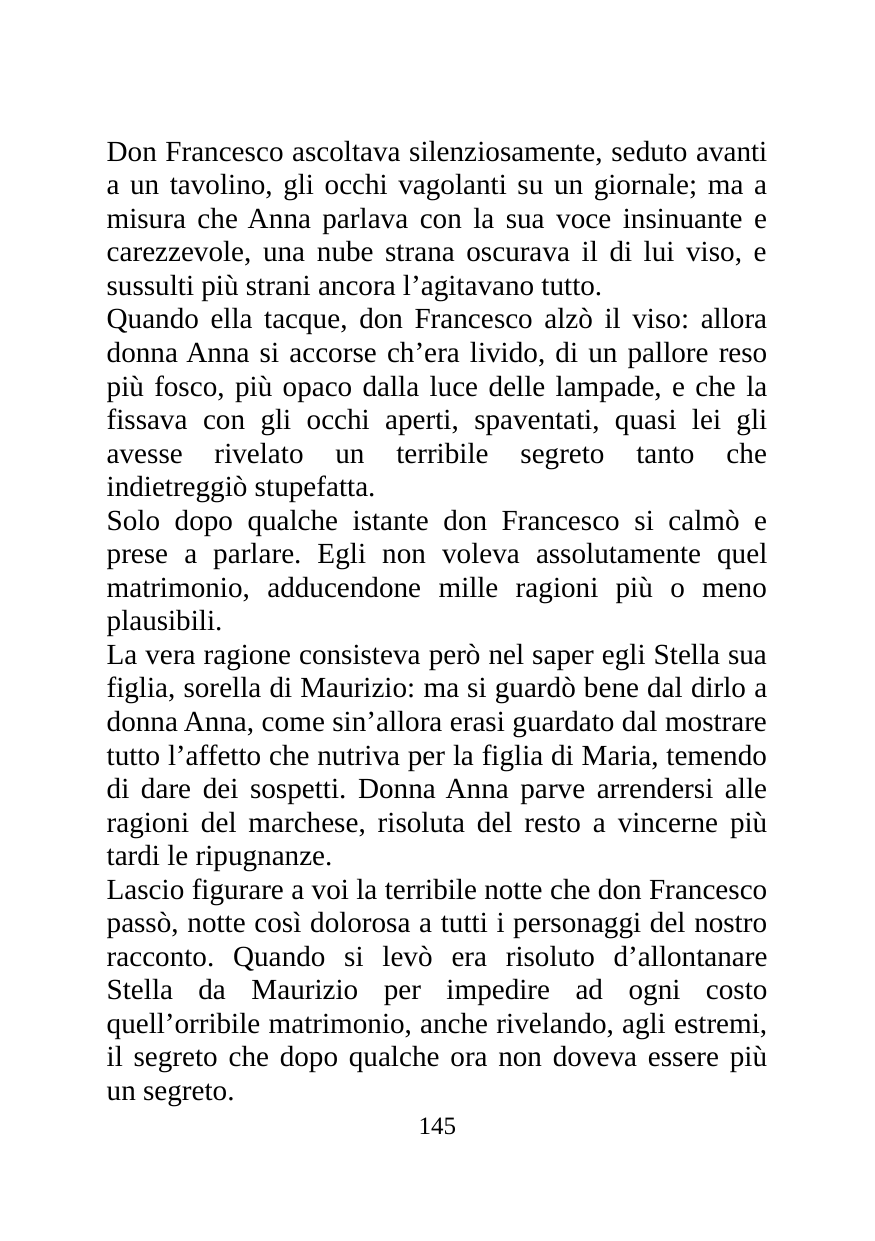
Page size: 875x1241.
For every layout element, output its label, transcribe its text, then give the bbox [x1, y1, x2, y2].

text La vera ragione consisteva però nel saper egli Stella sua figlia, sorella di Maurizio: ma si guardò bene dal dirlo a donna Anna, come sin’allora erasi guardato dal mostrare tutto l’affetto che nutriva per la figlia di Maria, temendo di dare dei sospetti. Donna Anna parve arrendersi alle ragioni del marchese, risoluta del resto a vincerne più tardi le ripugnanze. [106, 637, 768, 872]
text Don Francesco ascoltava silenziosamente, seduto avanti a un tavolino, gli occhi vagolanti su un giornale; ma a misura che Anna parlava con la sua voce insinuante e carezzevole, una nube strana oscurava il di lui viso, e sussulti più strani ancora l’agitavano tutto. [106, 134, 768, 302]
text Solo dopo qualche istante don Francesco si calmò e prese a parlare. Egli non voleva assolutamente quel matrimonio, adducendone mille ragioni più o meno plausibili. [106, 503, 768, 637]
text Quando ella tacque, don Francesco alzò il viso: allora donna Anna si accorse ch’era livido, di un pallore reso più fosco, più opaco dalla luce delle lampade, e che la fissava con gli occhi aperti, spaventati, quasi lei gli avesse rivelato un terribile segreto tanto che indietreggiò stupefatta. [106, 302, 768, 503]
text Lascio figurare a voi la terribile notte che don Francesco passò, notte così dolorosa a tutti i personaggi del nostro racconto. Quando si levò era risoluto d’allontanare Stella da Maurizio per impedire ad ogni costo quell’orribile matrimonio, anche rivelando, agli estremi, il segreto che dopo qualche ora non doveva essere più un segreto. [106, 872, 768, 1107]
